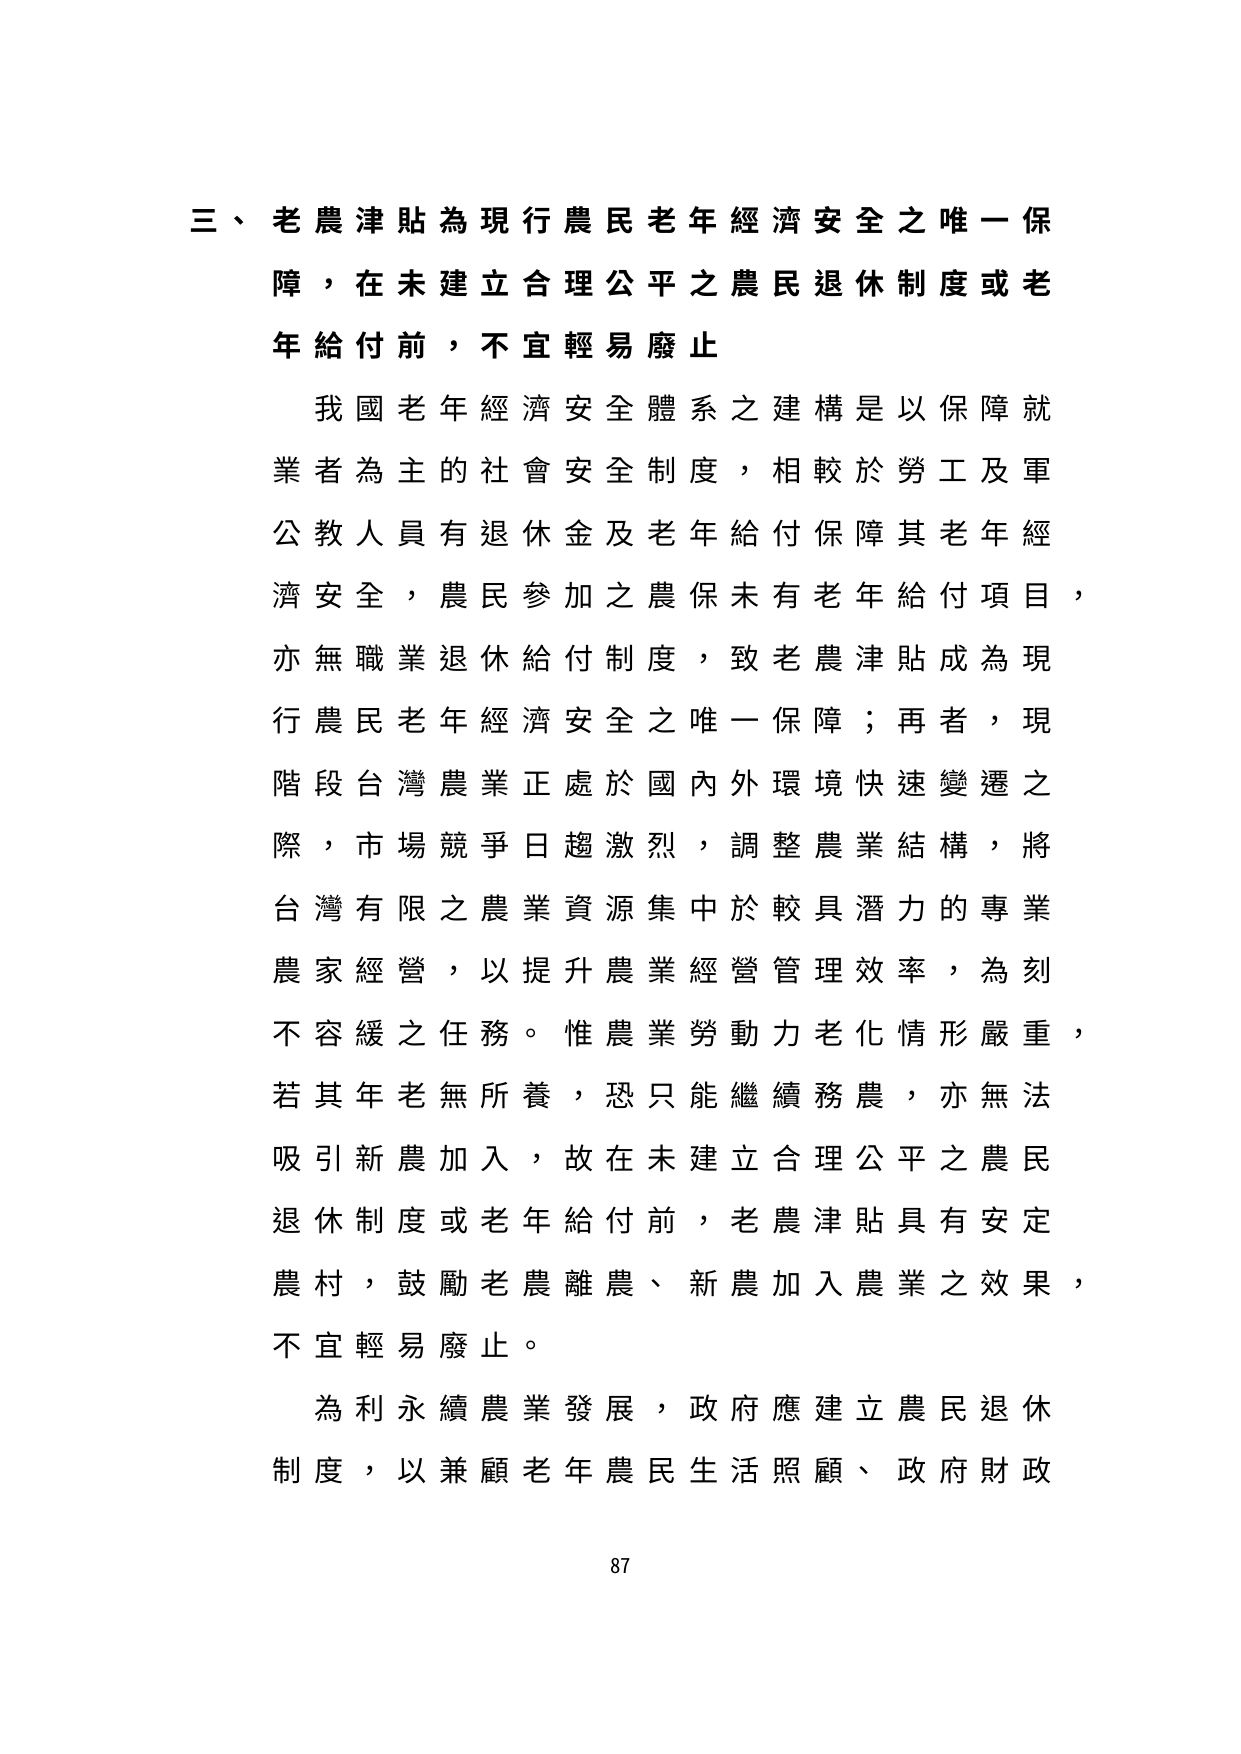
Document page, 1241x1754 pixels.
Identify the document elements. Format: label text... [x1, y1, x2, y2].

text 我國老年經濟安全體系之建構是以保障就業者為主的社會安全制度，相較於勞工及軍公教人員有退休金及老年給付保障其老年經濟安全，農民參加之農保未有老年給付項目，亦無職業退休給付制度，致老農津貼成為現行農民老年經濟安全之唯一保障；再者，現階段台灣農業正處於國內外環境快速變遷之際，市場競爭日趨激烈，調整農業結構，將台灣有限之農業資源集中於較具潛力的專業農家經營，以提升農業經營管理效率，為刻不容緩之任務。惟農業勞動力老化情形嚴重，若其年老無所養，恐只能繼續務農，亦無法吸引新農加入，故在未建立合理公平之農民退休制度或老年給付前，老農津貼具有安定農村，鼓勵老農離農、新農加入農業之效果，不宜輕易廢止。 [242, 365, 1058, 1365]
text 三、老農津貼為現行農民老年經濟安全之唯一保障，在未建立合理公平之農民退休制度或老年給付前，不宜輕易廢止 [183, 177, 1058, 365]
text 為利永續農業發展，政府應建立農民退休制度，以兼顧老年農民生活照顧、政府財政 [242, 1365, 1058, 1490]
